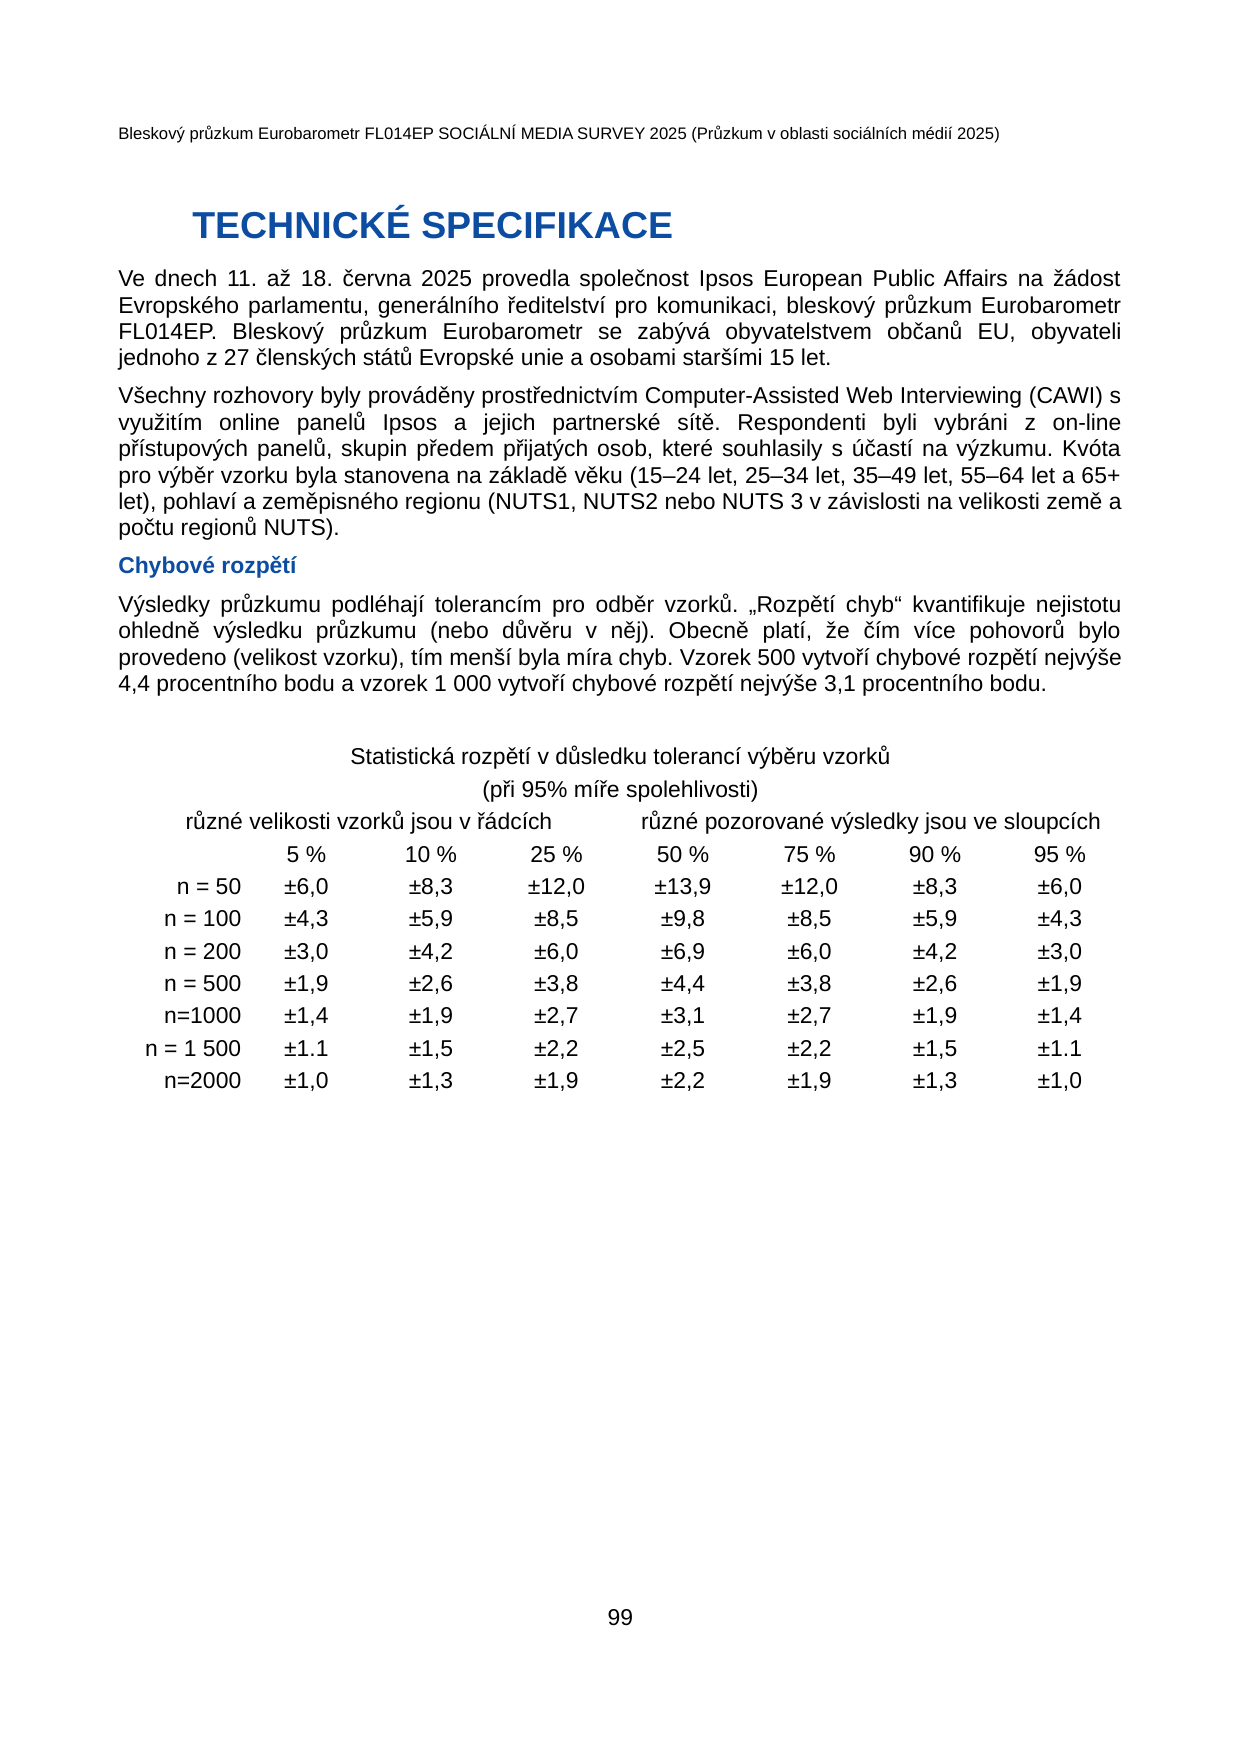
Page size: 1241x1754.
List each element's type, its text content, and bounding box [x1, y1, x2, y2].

table_cell ±1,4 [997, 1000, 1122, 1032]
table_cell ±1,0 [244, 1064, 368, 1097]
table_cell ±12,0 [746, 870, 873, 902]
subtitle TECHNICKÉ SPECIFIKACE [118, 204, 1122, 247]
table_cell ±8,3 [368, 870, 493, 902]
table_cell ±3,8 [493, 967, 619, 999]
table_cell ±3,8 [746, 967, 873, 999]
table_cell ±1.1 [997, 1032, 1122, 1064]
table_cell ±2,2 [746, 1032, 873, 1064]
table_cell ±1,9 [873, 1000, 997, 1032]
table_cell n = 100 [118, 902, 244, 935]
table_cell [118, 838, 244, 870]
table_cell ±5,9 [368, 902, 493, 935]
table_cell ±1,9 [746, 1064, 873, 1097]
table_cell ±2,6 [368, 967, 493, 999]
table_cell ±8,5 [493, 902, 619, 935]
table_cell 5 % [244, 838, 368, 870]
table_cell 10 % [368, 838, 493, 870]
table_cell ±6,0 [493, 935, 619, 967]
table_cell ±4,4 [620, 967, 746, 999]
table_cell ±1,5 [873, 1032, 997, 1064]
table_cell ±12,0 [493, 870, 619, 902]
table_cell ±6,0 [746, 935, 873, 967]
table_cell n = 500 [118, 967, 244, 999]
table_cell n = 50 [118, 870, 244, 902]
table_cell n=2000 [118, 1064, 244, 1097]
table_cell ±2,7 [746, 1000, 873, 1032]
table_cell ±2,2 [620, 1064, 746, 1097]
table_cell ±8,5 [746, 902, 873, 935]
table_cell ±8,3 [873, 870, 997, 902]
table_cell ±1,4 [244, 1000, 368, 1032]
table_cell ±1,9 [997, 967, 1122, 999]
table_cell ±4,3 [997, 902, 1122, 935]
text Chybové rozpětí [118, 552, 1122, 579]
table_cell ±4,2 [873, 935, 997, 967]
table_cell ±3,1 [620, 1000, 746, 1032]
table_cell ±1,9 [368, 1000, 493, 1032]
table_cell ±6,0 [997, 870, 1122, 902]
table_cell ±4,2 [368, 935, 493, 967]
table_cell 75 % [746, 838, 873, 870]
table_cell ±9,8 [620, 902, 746, 935]
text Výsledky průzkumu podléhají tolerancím pro odběr vzorků. „Rozpětí chyb“ kvantifikuje nejistotu ohledně výsledku průzkumu (nebo důvěru v něj). Obecně platí, že čím více pohovorů bylo provedeno (velikost vzorku), tím menší byla míra chyb. Vzorek 500 vytvoří chybové rozpětí nejvýše 4,4 procentního bodu a vzorek 1 000 vytvoří chybové rozpětí nejvýše 3,1 procentního bodu. [118, 591, 1122, 696]
table_cell různé pozorované výsledky jsou ve sloupcích [620, 805, 1122, 837]
table_cell ±1.1 [244, 1032, 368, 1064]
table_cell ±6,0 [244, 870, 368, 902]
table_cell ±3,0 [244, 935, 368, 967]
table_cell ±6,9 [620, 935, 746, 967]
table_cell 50 % [620, 838, 746, 870]
text Ve dnech 11. až 18. června 2025 provedla společnost Ipsos European Public Affairs na žádost Evropského parlamentu, generálního ředitelství pro komunikaci, bleskový průzkum Eurobarometr FL014EP. Bleskový průzkum Eurobarometr se zabývá obyvatelstvem občanů EU, obyvateli jednoho z 27 členských států Evropské unie a osobami staršími 15 let. [118, 265, 1122, 371]
table_cell n = 1 500 [118, 1032, 244, 1064]
table_cell ±2,2 [493, 1032, 619, 1064]
table_cell ±1,9 [493, 1064, 619, 1097]
table_cell ±1,5 [368, 1032, 493, 1064]
table_cell ±1,9 [244, 967, 368, 999]
table_cell ±5,9 [873, 902, 997, 935]
table_cell n=1000 [118, 1000, 244, 1032]
table_cell 95 % [997, 838, 1122, 870]
table_cell ±2,6 [873, 967, 997, 999]
table_cell ±13,9 [620, 870, 746, 902]
table_cell ±1,3 [368, 1064, 493, 1097]
table_cell různé velikosti vzorků jsou v řádcích [118, 805, 619, 837]
table_cell (při 95% míře spolehlivosti) [118, 773, 1122, 805]
table_header Statistická rozpětí v důsledku tolerancí výběru vzorků [118, 740, 1122, 773]
table_cell ±4,3 [244, 902, 368, 935]
table_cell ±1,3 [873, 1064, 997, 1097]
text Všechny rozhovory byly prováděny prostřednictvím Computer-Assisted Web Interviewing (CAWI) s využitím online panelů Ipsos a jejich partnerské sítě. Respondenti byli vybráni z on-line přístupových panelů, skupin předem přijatých osob, které souhlasily s účastí na výzkumu. Kvóta pro výběr vzorku byla stanovena na základě věku (15–24 let, 25–34 let, 35–49 let, 55–64 let a 65+ let), pohlaví a zeměpisného regionu (NUTS1, NUTS2 nebo NUTS 3 v závislosti na velikosti země a počtu regionů NUTS). [118, 382, 1122, 541]
table_cell 90 % [873, 838, 997, 870]
table_cell ±2,5 [620, 1032, 746, 1064]
table_cell n = 200 [118, 935, 244, 967]
table_cell 25 % [493, 838, 619, 870]
table_cell ±3,0 [997, 935, 1122, 967]
table_cell ±1,0 [997, 1064, 1122, 1097]
table_cell ±2,7 [493, 1000, 619, 1032]
